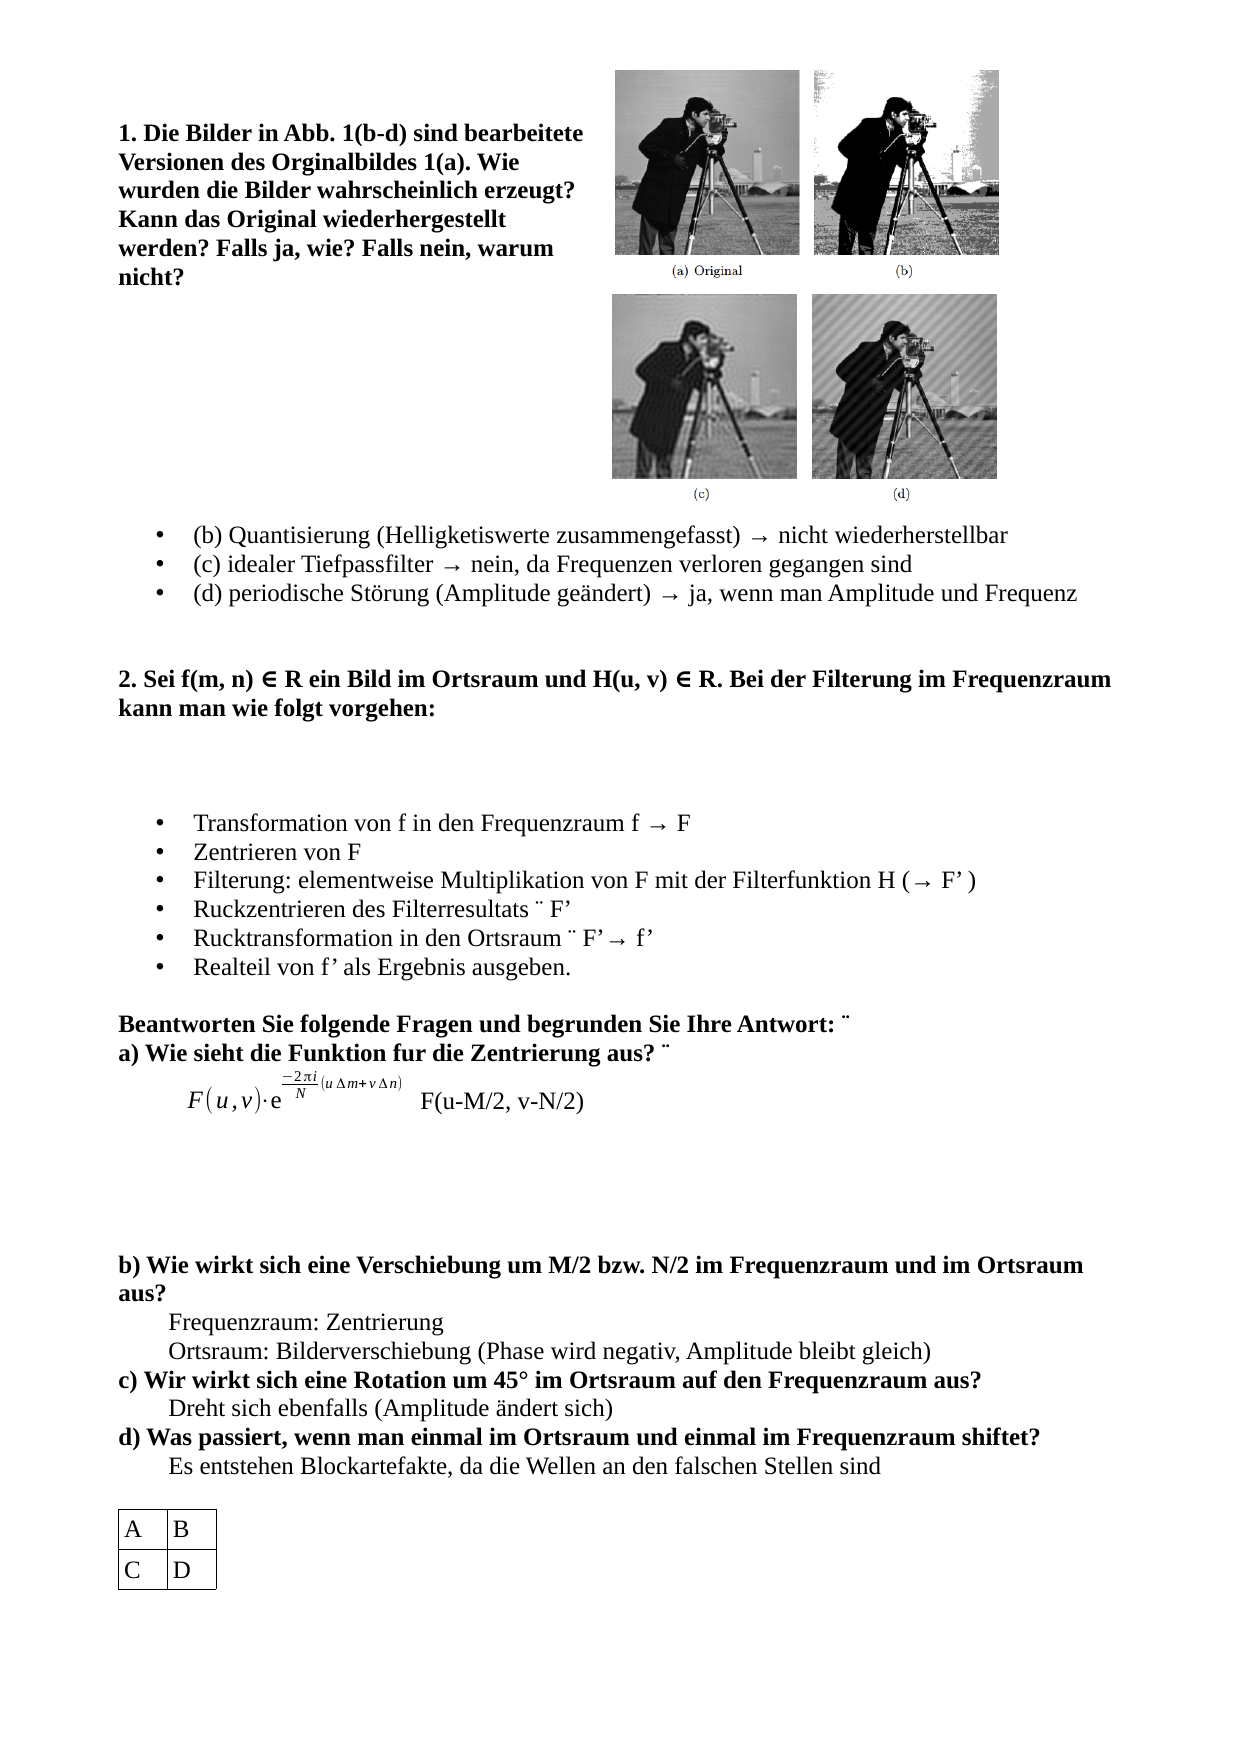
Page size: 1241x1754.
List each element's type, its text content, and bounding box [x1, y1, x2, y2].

list Filterung: elementweise Multiplikation von F mit der Filterfunktion H (→ F’ ) [156, 866, 1122, 894]
list Ruckzentrieren des Filterresultats ¨ F’ [156, 894, 1122, 923]
list Realteil von f’ als Ergebnis ausgeben. [156, 952, 1122, 981]
list (d) periodische Störung (Amplitude geändert) → ja, wenn man Amplitude und Frequenz [156, 578, 1122, 607]
text 1. Die Bilder in Abb. 1(b-d) sind bearbeitete Versionen des Orginalbildes 1(a). Wie wurden die Bilder wahrscheinlich erzeugt? Kann das Original wiederhergestellt werden? Falls ja, wie? Falls nein, warum nicht? [118, 118, 592, 291]
text b) Wie wirkt sich eine Verschiebung um M/2 bzw. N/2 im Frequenzraum und im Ortsraum aus? [118, 1250, 1122, 1307]
text d) Was passiert, wenn man einmal im Ortsraum und einmal im Frequenzraum shiftet? [118, 1422, 1122, 1451]
table_cell C [119, 1550, 167, 1589]
text a) Wie sieht die Funktion fur die Zentrierung aus? ¨ [118, 1038, 1122, 1067]
text [1020, 118, 1122, 291]
text Dreht sich ebenfalls (Amplitude ändert sich) [118, 1393, 1122, 1422]
list (b) Quantisierung (Helligketiswerte zusammengefasst) → nicht wiederherstellbar [156, 521, 1122, 549]
table_header A [119, 1510, 167, 1549]
picture [592, 52, 1020, 512]
list Zentrieren von F [156, 837, 1122, 866]
text 2. Sei f(m, n) ∈ R ein Bild im Ortsraum und H(u, v) ∈ R. Bei der Filterung im Frequenzraum kann man wie folgt vorgehen: [118, 664, 1122, 722]
text Es entstehen Blockartefakte, da die Wellen an den falschen Stellen sind [118, 1451, 1122, 1480]
table_cell D [168, 1550, 216, 1589]
list Transformation von f in den Frequenzraum f → F [156, 808, 1122, 837]
list (c) idealer Tiefpassfilter → nein, da Frequenzen verloren gegangen sind [156, 549, 1122, 578]
text F(u-M/2, v-N/2) [118, 1067, 1122, 1117]
table_header B [168, 1510, 216, 1549]
text Beantworten Sie folgende Fragen und begrunden Sie Ihre Antwort: ¨ [118, 1009, 1122, 1038]
text c) Wir wirkt sich eine Rotation um 45° im Ortsraum auf den Frequenzraum aus? [118, 1365, 1122, 1393]
text Frequenzraum: Zentrierung [118, 1307, 1122, 1336]
text Ortsraum: Bilderverschiebung (Phase wird negativ, Amplitude bleibt gleich) [118, 1336, 1122, 1365]
list Rucktransformation in den Ortsraum ¨ F’→ f’ [156, 923, 1122, 952]
